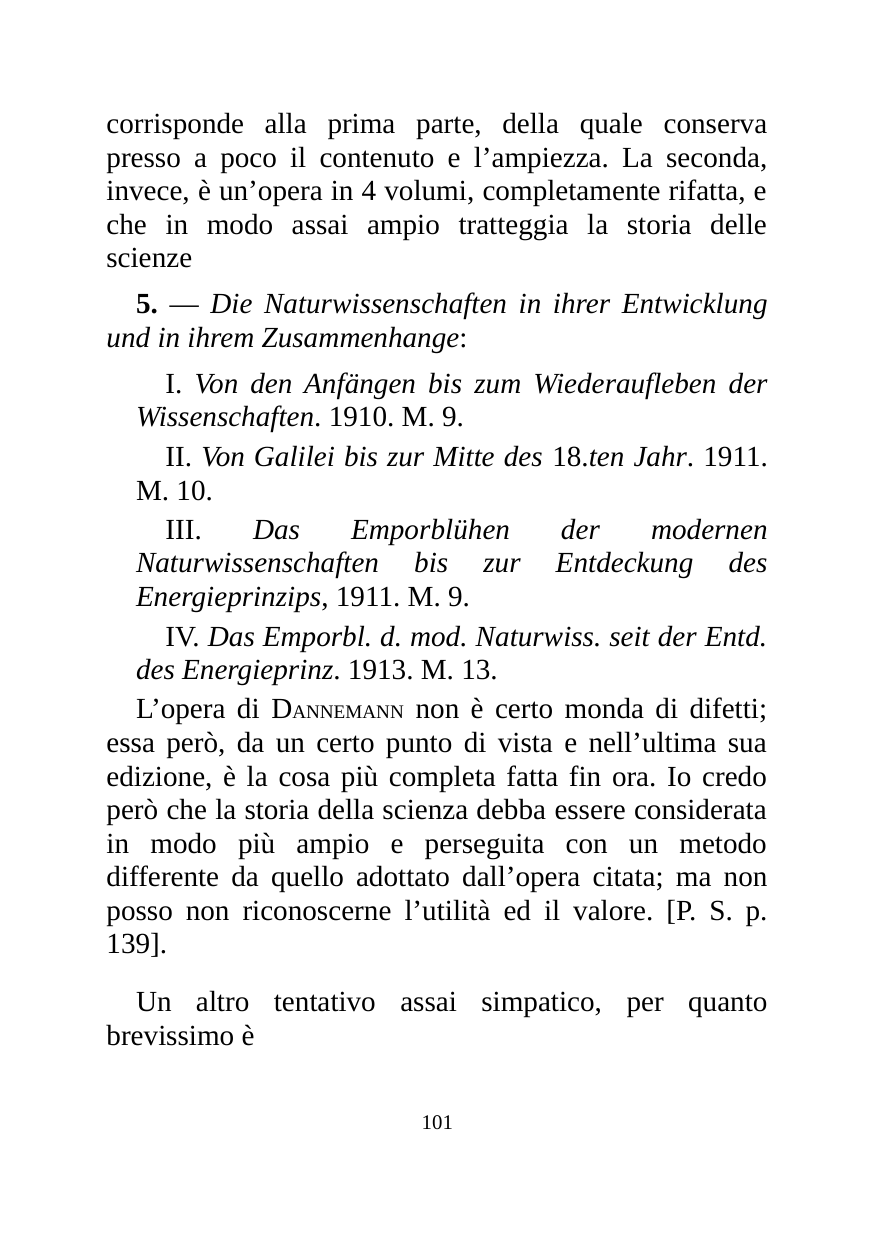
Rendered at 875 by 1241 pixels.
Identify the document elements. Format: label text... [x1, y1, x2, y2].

text II. Von Galilei bis zur Mitte des 18.ten Jahr. 1911. M. 10. [136, 439, 768, 506]
text III. Das Emporblühen der modernen Naturwissenschaften bis zur Entdeckung des Energieprinzips, 1911. M. 9. [136, 512, 768, 613]
text L’opera di Dannemann non è certo monda di difetti; essa però, da un certo punto di vista e nell’ultima sua edizione, è la cosa più completa fatta fin ora. Io credo però che la storia della scienza debba essere considerata in modo più ampio e perseguita con un metodo differente da quello adottato dall’opera citata; ma non posso non riconoscerne l’utilità ed il valore. [P. S. p. 139]. [106, 692, 768, 960]
text 5. — Die Naturwissenschaften in ihrer Entwicklung und in ihrem Zusammenhange: [106, 286, 768, 353]
text I. Von den Anfängen bis zum Wiederaufleben der Wissenschaften. 1910. M. 9. [136, 366, 768, 433]
text IV. Das Emporbl. d. mod. Naturwiss. seit der Entd. des Energieprinz. 1913. M. 13. [136, 619, 768, 686]
text Un altro tentativo assai simpatico, per quanto brevissimo è [106, 984, 768, 1051]
text corrisponde alla prima parte, della quale conserva presso a poco il contenuto e l’ampiezza. La seconda, invece, è un’opera in 4 volumi, completamente rifatta, e che in modo assai ampio tratteggia la storia delle scienze [106, 106, 768, 274]
